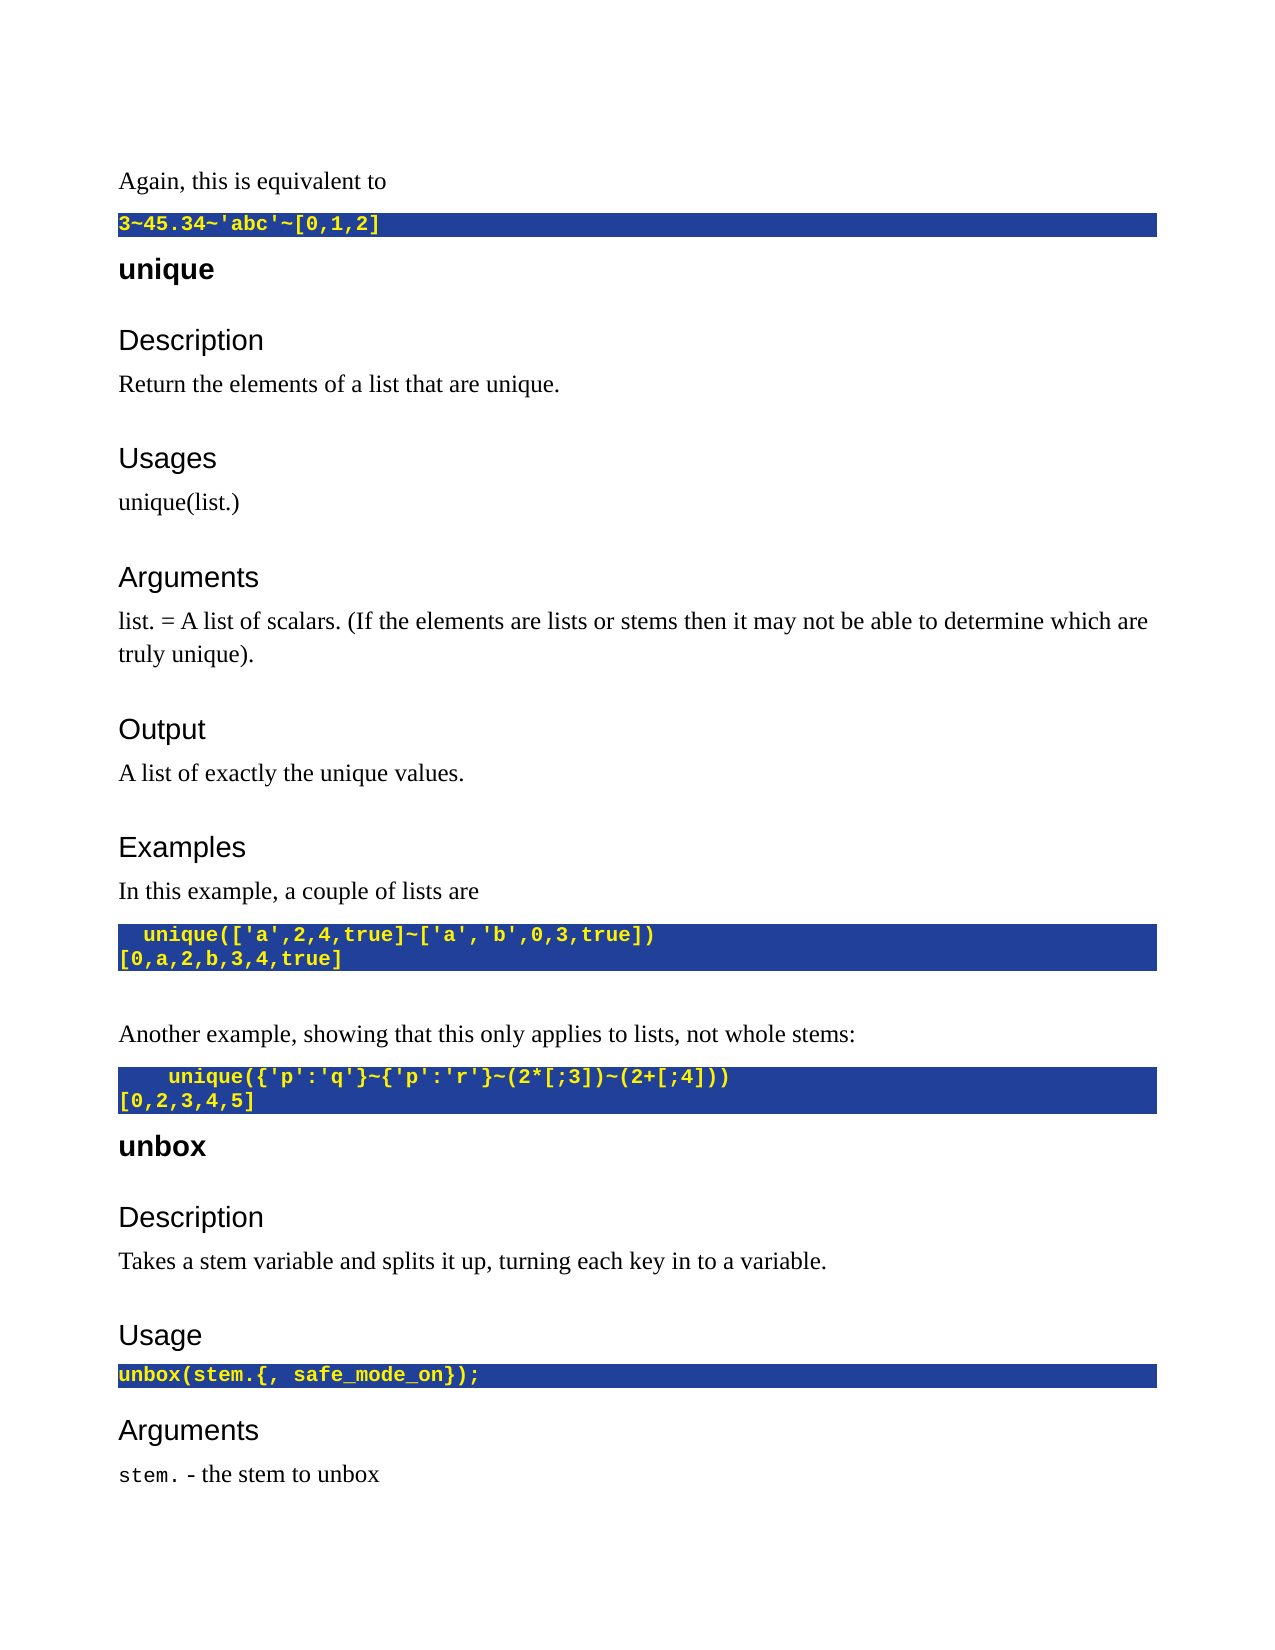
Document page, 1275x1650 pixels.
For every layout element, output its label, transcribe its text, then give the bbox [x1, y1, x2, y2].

subtitle Output [118, 712, 1157, 745]
text unbox(stem.{, safe_mode_on}); [118, 1364, 1157, 1388]
text unique(list.) [118, 487, 1157, 516]
text In this example, a couple of lists are [118, 876, 1157, 905]
subtitle Arguments [118, 560, 1157, 594]
subtitle Description [118, 1200, 1157, 1233]
subtitle Arguments [118, 1413, 1157, 1447]
text Takes a stem variable and splits it up, turning each key in to a variable. [118, 1246, 1157, 1274]
subtitle Examples [118, 830, 1157, 864]
text Another example, showing that this only applies to lists, not whole stems: [118, 1019, 1157, 1048]
subtitle Usages [118, 441, 1157, 475]
text unique({'p':'q'}~{'p':'r'}~(2*[;3])~(2+[;4])) [118, 1067, 1157, 1090]
text [0,a,2,b,3,4,true] [118, 948, 1157, 971]
text Again, this is equivalent to [118, 166, 1157, 194]
subtitle unbox [118, 1128, 1157, 1162]
text stem. - the stem to unbox [118, 1459, 1157, 1489]
text unique(['a',2,4,true]~['a','b',0,3,true]) [118, 924, 1157, 948]
text list. = A list of scalars. (If the elements are lists or stems then it may not be able to determine which are truly unique). [118, 606, 1157, 668]
text 3~45.34~'abc'~[0,1,2] [118, 213, 1157, 237]
text Return the elements of a list that are unique. [118, 369, 1157, 398]
subtitle Description [118, 323, 1157, 356]
subtitle Usage [118, 1318, 1157, 1352]
text [0,2,3,4,5] [118, 1090, 1157, 1114]
text A list of exactly the unique values. [118, 758, 1157, 787]
subtitle unique [118, 252, 1157, 285]
